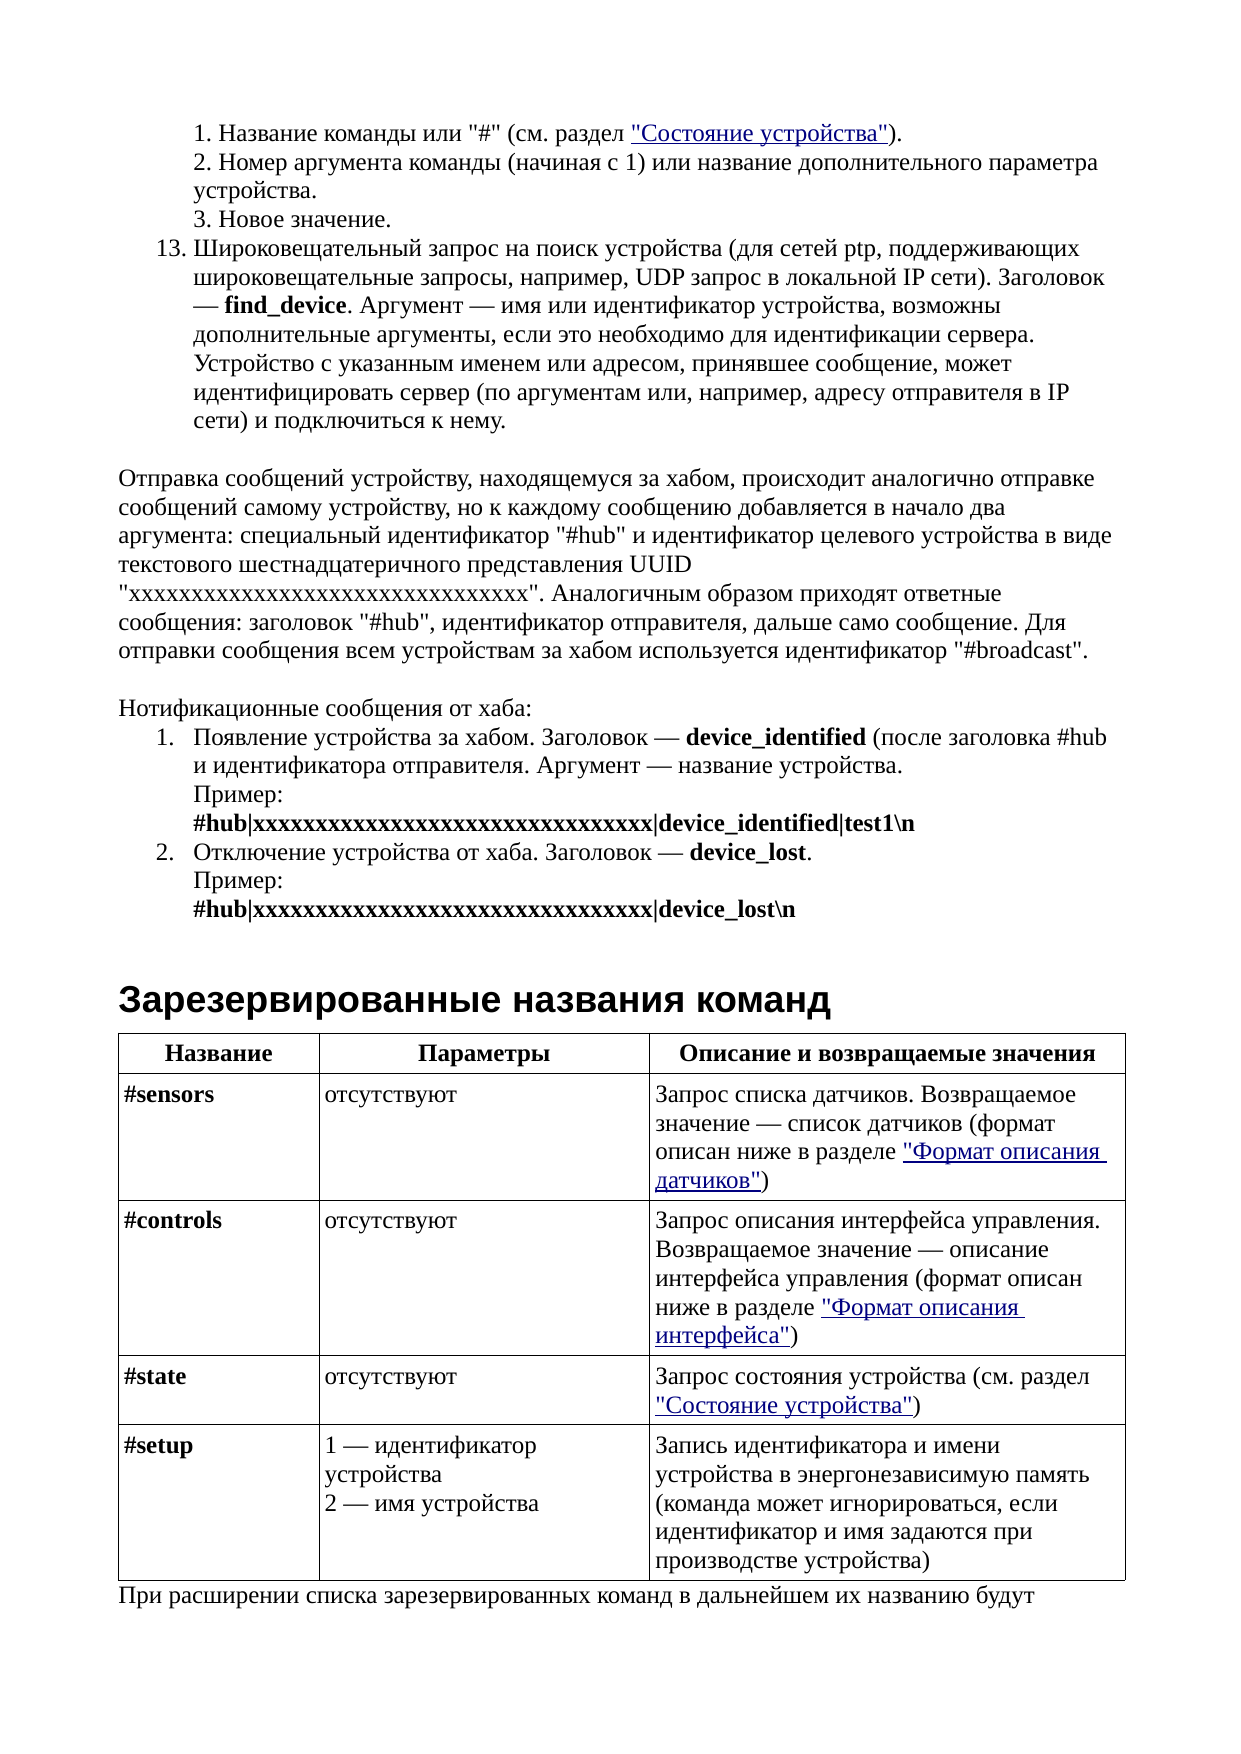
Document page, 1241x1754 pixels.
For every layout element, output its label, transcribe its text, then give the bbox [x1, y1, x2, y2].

text Нотификационные сообщения от хаба: [118, 693, 1122, 722]
list 1. Название команды или "#" (см. раздел "Состояние устройства"). 2. Номер аргумента команды (начиная с 1) или название дополнительного параметра устройства. 3. Новое значение. [156, 118, 1122, 233]
table_header Параметры [320, 1034, 649, 1073]
table_cell отсутствуют [320, 1074, 649, 1199]
list Отключение устройства от хаба. Заголовок — device_lost. Пример: #hub|xxxxxxxxxxxxxxxxxxxxxxxxxxxxxxxx|device_lost\n [156, 837, 1122, 923]
text Отправка сообщений устройству, находящемуся за хабом, происходит аналогично отправке сообщений самому устройству, но к каждому сообщению добавляется в начало два аргумента: специальный идентификатор "#hub" и идентификатор целевого устройства в виде текстового шестнадцатеричного представления UUID "xxxxxxxxxxxxxxxxxxxxxxxxxxxxxxxx". Аналогичным образом приходят ответные сообщения: заголовок "#hub", идентификатор отправителя, дальше само сообщение. Для отправки сообщения всем устройствам за хабом используется идентификатор "#broadcast". [118, 463, 1122, 664]
table_cell #sensors [119, 1074, 319, 1199]
table_cell Запрос состояния устройства (см. раздел "Состояние устройства") [650, 1356, 1125, 1424]
table_header Название [119, 1034, 319, 1073]
text При расширении списка зарезервированных команд в дальнейшем их названию будут [118, 1581, 1122, 1608]
table_cell отсутствуют [320, 1356, 649, 1424]
list Появление устройства за хабом. Заголовок — device_identified (после заголовка #hub и идентификатора отправителя. Аргумент — название устройства. Пример: #hub|xxxxxxxxxxxxxxxxxxxxxxxxxxxxxxxx|device_identified|test1\n [156, 722, 1122, 837]
table_cell Запись идентификатора и имени устройства в энергонезависимую память (команда может игнорироваться, если идентификатор и имя задаются при производстве устройства) [650, 1425, 1125, 1579]
table_header Описание и возвращаемые значения [650, 1034, 1125, 1073]
subtitle Зарезервированные названия команд [118, 977, 1122, 1020]
table_cell #state [119, 1356, 319, 1424]
table_cell 1 — идентификатор устройства 2 — имя устройства [320, 1425, 649, 1579]
table_cell Запрос описания интерфейса управления. Возвращаемое значение — описание интерфейса управления (формат описан ниже в разделе "Формат описания интерфейса") [650, 1201, 1125, 1355]
list Широковещательный запрос на поиск устройства (для сетей ptp, поддерживающих широковещательные запросы, например, UDP запрос в локальной IP сети). Заголовок — find_device. Аргумент — имя или идентификатор устройства, возможны дополнительные аргументы, если это необходимо для идентификации сервера. Устройство с указанным именем или адресом, принявшее сообщение, может идентифицировать сервер (по аргументам или, например, адресу отправителя в IP сети) и подключиться к нему. [156, 233, 1122, 434]
table_cell отсутствуют [320, 1201, 649, 1355]
table_cell #controls [119, 1201, 319, 1355]
table_cell #setup [119, 1425, 319, 1579]
table_cell Запрос списка датчиков. Возвращаемое значение — список датчиков (формат описан ниже в разделе "Формат описания датчиков") [650, 1074, 1125, 1199]
